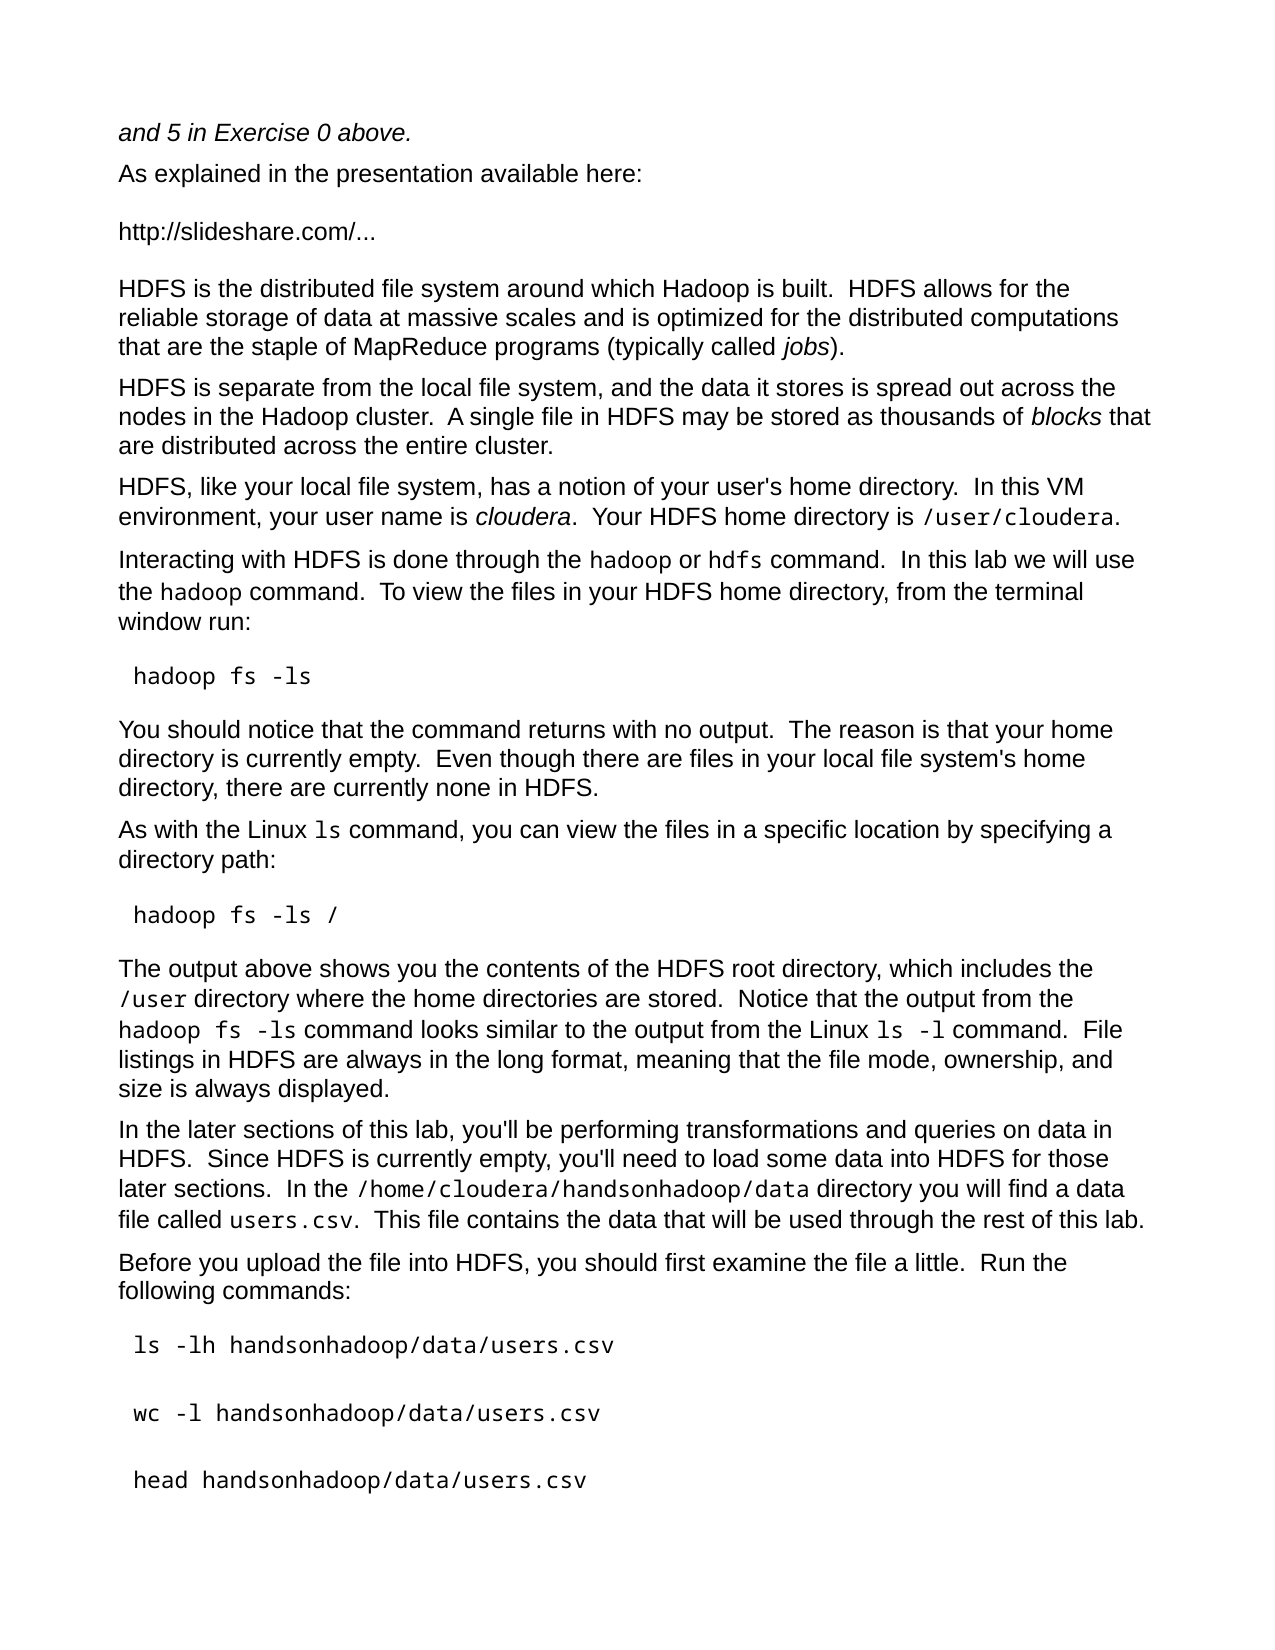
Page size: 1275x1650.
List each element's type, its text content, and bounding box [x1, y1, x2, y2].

text Interacting with HDFS is done through the hadoop or hdfs command. In this lab we will use the hadoop command. To view the files in your HDFS home directory, from the terminal window run: [118, 544, 1157, 636]
text As explained in the presentation available here: http://slideshare.com/... HDFS is the distributed file system around which Hadoop is built. HDFS allows for the reliable storage of data at massive scales and is optimized for the distributed computations that are the staple of MapReduce programs (typically called jobs). [118, 159, 1157, 361]
text In the later sections of this lab, you'll be performing transformations and queries on data in HDFS. Since HDFS is currently empty, you'll need to load some data into HDFS for those later sections. In the /home/cloudera/handsonhadoop/data directory you will find a data file called users.csv. This file contains the data that will be used through the rest of this lab. [118, 1115, 1157, 1235]
text HDFS is separate from the local file system, and the data it stores is spread out across the nodes in the Hadoop cluster. A single file in HDFS may be stored as thousands of blocks that are distributed across the entire cluster. [118, 373, 1157, 459]
text hadoop fs -ls [133, 660, 1157, 691]
text and 5 in Exercise 0 above. [118, 118, 1157, 147]
text The output above shows you the contents of the HDFS root directory, which includes the /user directory where the home directories are stored. Notice that the output from the hadoop fs -ls command looks similar to the output from the Linux ls -l command. File listings in HDFS are always in the long format, meaning that the file mode, ownership, and size is always displayed. [118, 954, 1157, 1102]
text head handsonhadoop/data/users.csv [133, 1464, 1157, 1495]
text hadoop fs -ls / [133, 898, 1157, 930]
text As with the Linux ls command, you can view the files in a specific location by specifying a directory path: [118, 814, 1157, 874]
text You should notice that the command returns with no output. The reason is that your home directory is currently empty. Even though there are files in your local file system's home directory, there are currently none in HDFS. [118, 715, 1157, 802]
text wc -l handsonhadoop/data/users.csv [133, 1397, 1157, 1428]
text Before you upload the file into HDFS, you should first examine the file a little. Run the following commands: [118, 1247, 1157, 1305]
text HDFS, like your local file system, has a notion of your user's home directory. In this VM environment, your user name is cloudera. Your HDFS home directory is /user/cloudera. [118, 472, 1157, 532]
text ls -lh handsonhadoop/data/users.csv [133, 1329, 1157, 1361]
